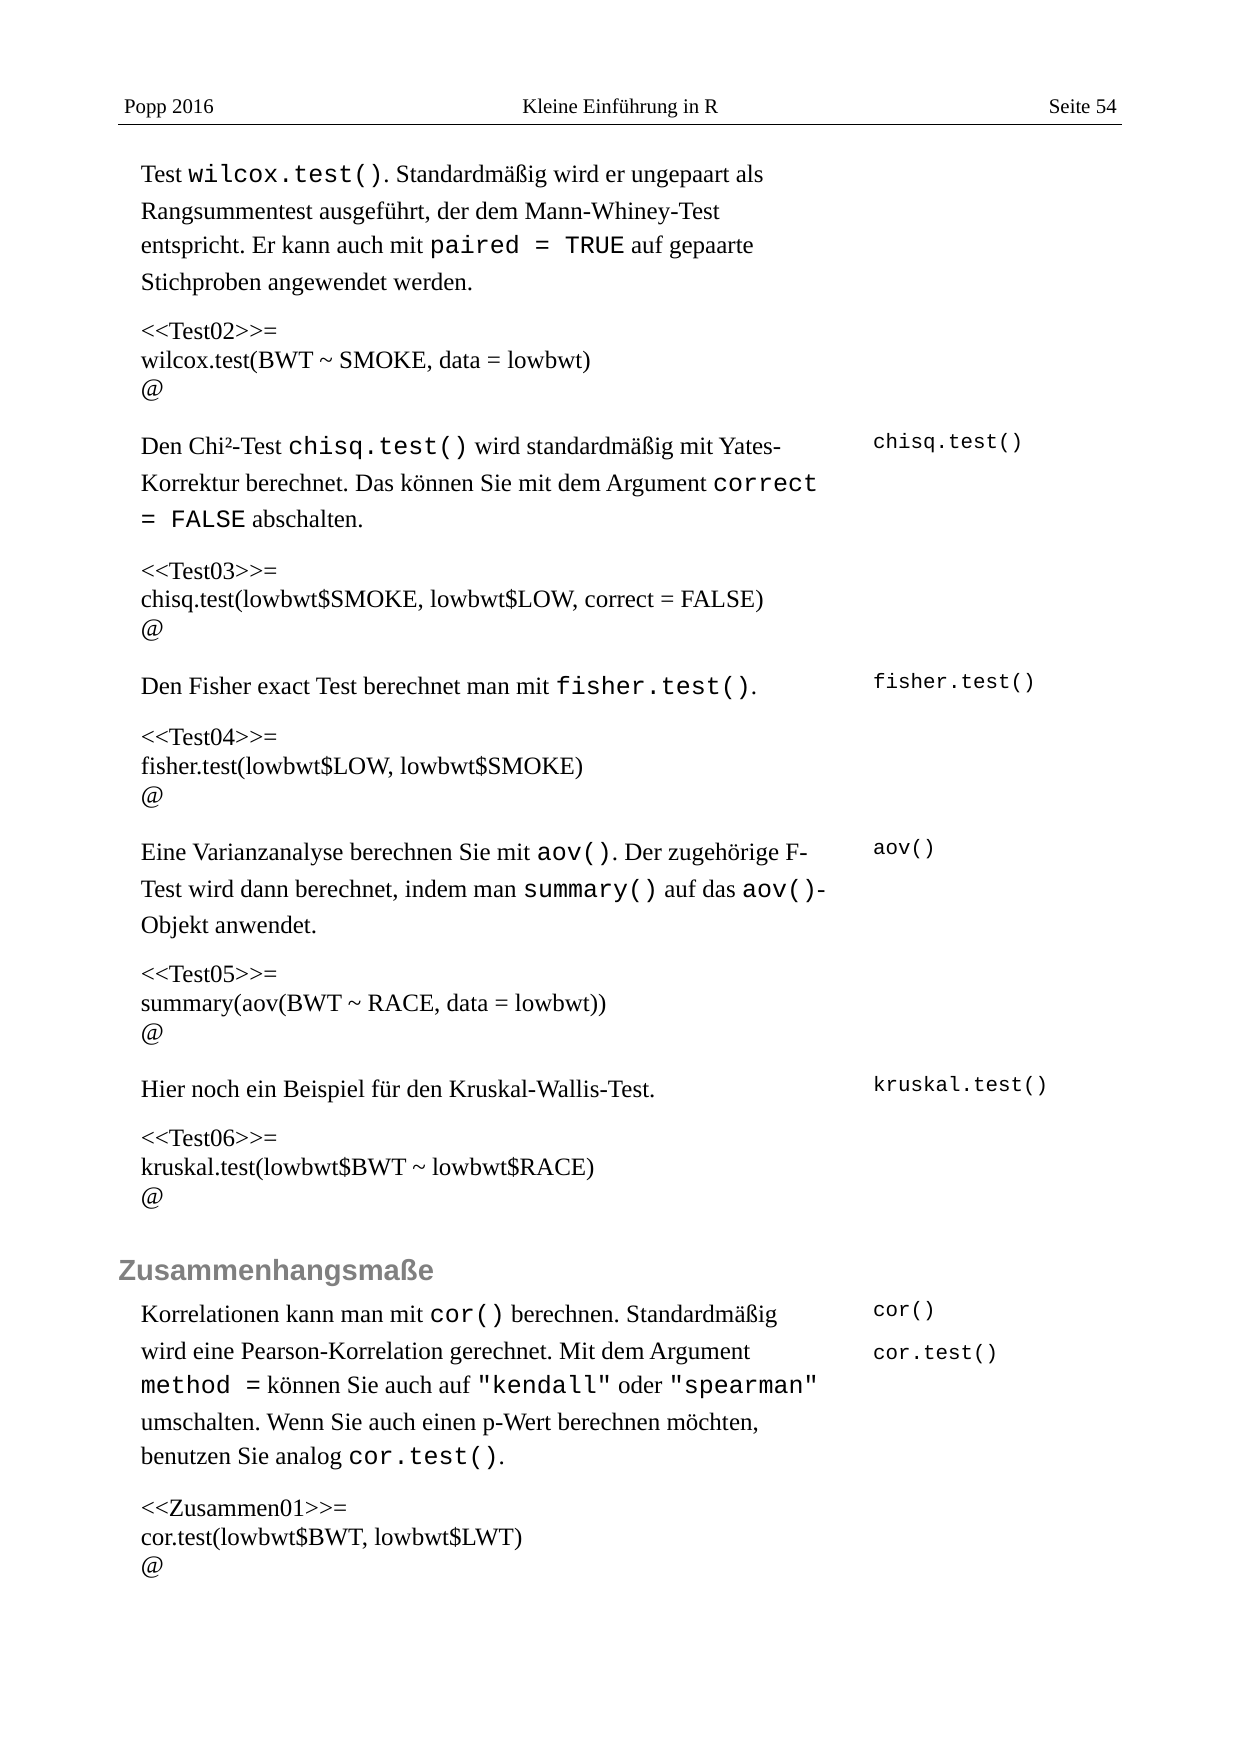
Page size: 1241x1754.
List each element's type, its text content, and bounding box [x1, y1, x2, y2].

table_cell Den Fisher exact Test berechnet man mit fisher.test(). <<Test04>>= fisher.test(lowbwt$LOW, lowbwt$SMOKE) @ [141, 671, 855, 837]
table_cell [855, 159, 1123, 431]
table_cell kruskal.test() [855, 1075, 1123, 1238]
table_cell Hier noch ein Beispiel für den Kruskal-Wallis-Test. <<Test06>>= kruskal.test(lowbwt$BWT ~ lowbwt$RACE) @ [141, 1075, 855, 1238]
table_cell fisher.test() [855, 671, 1123, 837]
table_cell Test wilcox.test(). Standardmäßig wird er ungepaart als Rangsummentest ausgeführt, der dem Mann-Whiney-Test entspricht. Er kann auch mit paired = TRUE auf gepaarte Stichproben angewendet werden. <<Test02>>= wilcox.test(BWT ~ SMOKE, data = lowbwt) @ [141, 159, 855, 431]
subtitle Zusammenhangsmaße [118, 1253, 1122, 1287]
table_header cor() cor.test() [855, 1299, 1123, 1579]
table_cell Eine Varianzanalyse berechnen Sie mit aov(). Der zugehörige F-Test wird dann berechnet, indem man summary() auf das aov()-Objekt anwendet. <<Test05>>= summary(aov(BWT ~ RACE, data = lowbwt)) @ [141, 837, 855, 1074]
table_cell Den Chi²-Test chisq.test() wird standardmäßig mit Yates-Korrektur berechnet. Das können Sie mit dem Argument correct = FALSE abschalten. <<Test03>>= chisq.test(lowbwt$SMOKE, lowbwt$LOW, correct = FALSE) @ [141, 431, 855, 671]
table_cell chisq.test() [855, 431, 1123, 671]
table_cell aov() [855, 837, 1123, 1074]
table_header Korrelationen kann man mit cor() berechnen. Standardmäßig wird eine Pearson-Korrelation gerechnet. Mit dem Argument method = können Sie auch auf "kendall" oder "spearman" umschalten. Wenn Sie auch einen p-Wert berechnen möchten, benutzen Sie analog cor.test(). <<Zusammen01>>= cor.test(lowbwt$BWT, lowbwt$LWT) @ [141, 1299, 855, 1579]
